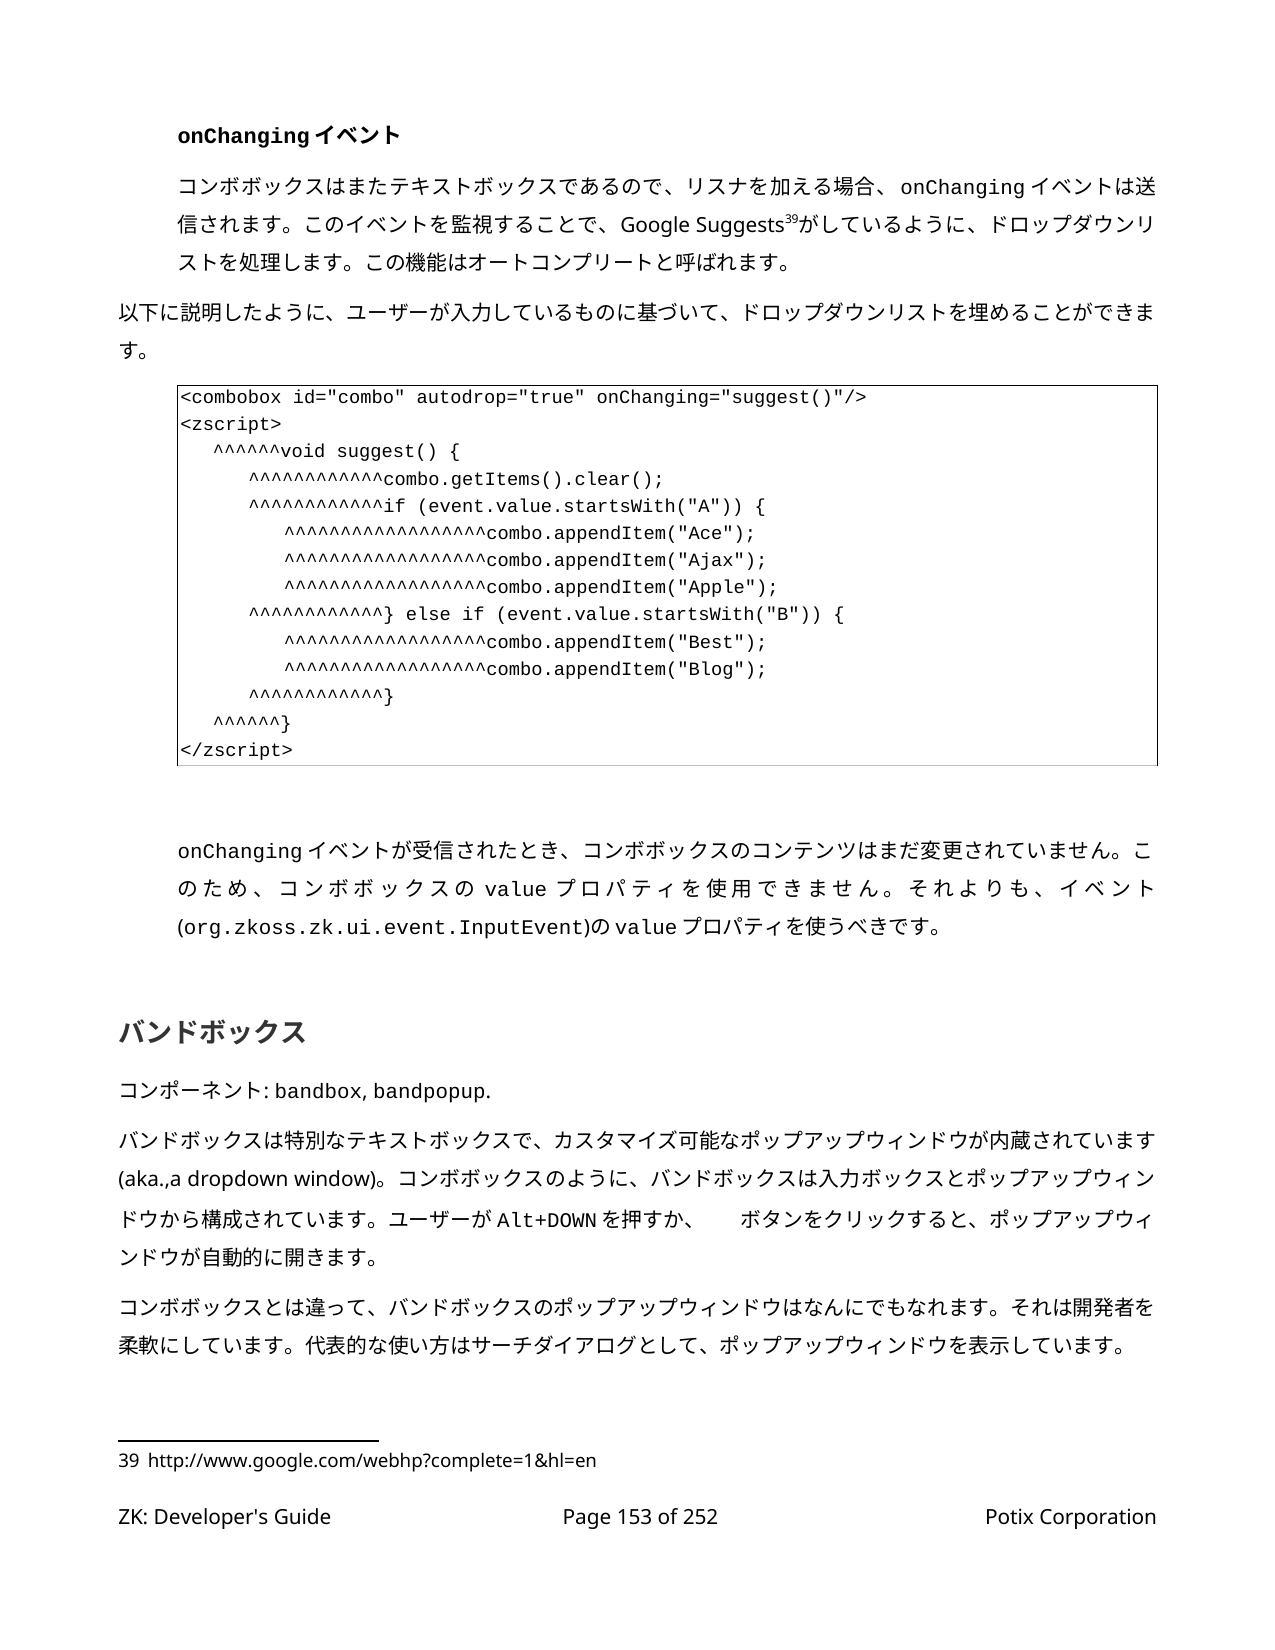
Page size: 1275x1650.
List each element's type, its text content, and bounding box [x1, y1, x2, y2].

text バンドボックスは特別なテキストボックスで、カスタマイズ可能なポップアップウィンドウが内蔵されています(aka.,a dropdown window)。コンボボックスのように、バンドボックスは入力ボックスとポップアップウィンドウから構成されています。ユーザーがAlt+DOWNを押すか、ボタンをクリックすると、ポップアップウィンドウが自動的に開きます。 [118, 1125, 1157, 1271]
text http://www.google.com/webhp?complete=1&hl=en [118, 1447, 1157, 1473]
text ^^^^^^^^^^^^^^^^^^combo.appendItem("Ace"); [178, 521, 1157, 545]
text <zscript> [178, 412, 1157, 436]
text <combobox id="combo" autodrop="true" onChanging="suggest()"/> [178, 386, 1157, 409]
text コンボボックスとは違って、バンドボックスのポップアップウィンドウはなんにでもなれます。それは開発者を柔軟にしています。代表的な使い方はサーチダイアログとして、ポップアップウィンドウを表示しています。 [118, 1292, 1157, 1359]
text ^^^^^^} [178, 711, 1157, 735]
text ^^^^^^^^^^^^} else if (event.value.startsWith("B")) { [178, 602, 1157, 627]
text ^^^^^^^^^^^^} [178, 684, 1157, 708]
text ^^^^^^^^^^^^combo.getItems().clear(); [178, 466, 1157, 491]
text コンボボックスはまたテキストボックスであるので、リスナを加える場合、onChangingイベントは送信されます。このイベントを監視することで、Google Suggestsがしているように、ドロップダウンリストを処理します。この機能はオートコンプリートと呼ばれます。 [177, 171, 1157, 276]
text ^^^^^^^^^^^^^^^^^^combo.appendItem("Best"); [178, 629, 1157, 654]
text ^^^^^^^^^^^^^^^^^^combo.appendItem("Blog"); [178, 657, 1157, 681]
text </zscript> [178, 738, 1157, 765]
subtitle バンドボックス [118, 1011, 1157, 1050]
text ^^^^^^void suggest() { [178, 439, 1157, 463]
text ^^^^^^^^^^^^^^^^^^combo.appendItem("Apple"); [178, 575, 1157, 599]
text 以下に説明したように、ユーザーが入力しているものに基づいて、ドロップダウンリストを埋めることができます。 [118, 297, 1157, 364]
text コンポーネント: bandbox, bandpopup. [118, 1074, 1157, 1104]
text ^^^^^^^^^^^^^^^^^^combo.appendItem("Ajax"); [178, 548, 1157, 572]
text onChangingイベントが受信されたとき、コンボボックスのコンテンツはまだ変更されていません。このため、コンボボックスのvalueプロパティを使用できません。それよりも、イベント(org.zkoss.zk.ui.event.InputEvent)のvalueプロパティを使うべきです。 [177, 835, 1157, 941]
text ^^^^^^^^^^^^if (event.value.startsWith("A")) { [178, 493, 1157, 518]
subtitle onChangingイベント [177, 118, 1157, 150]
